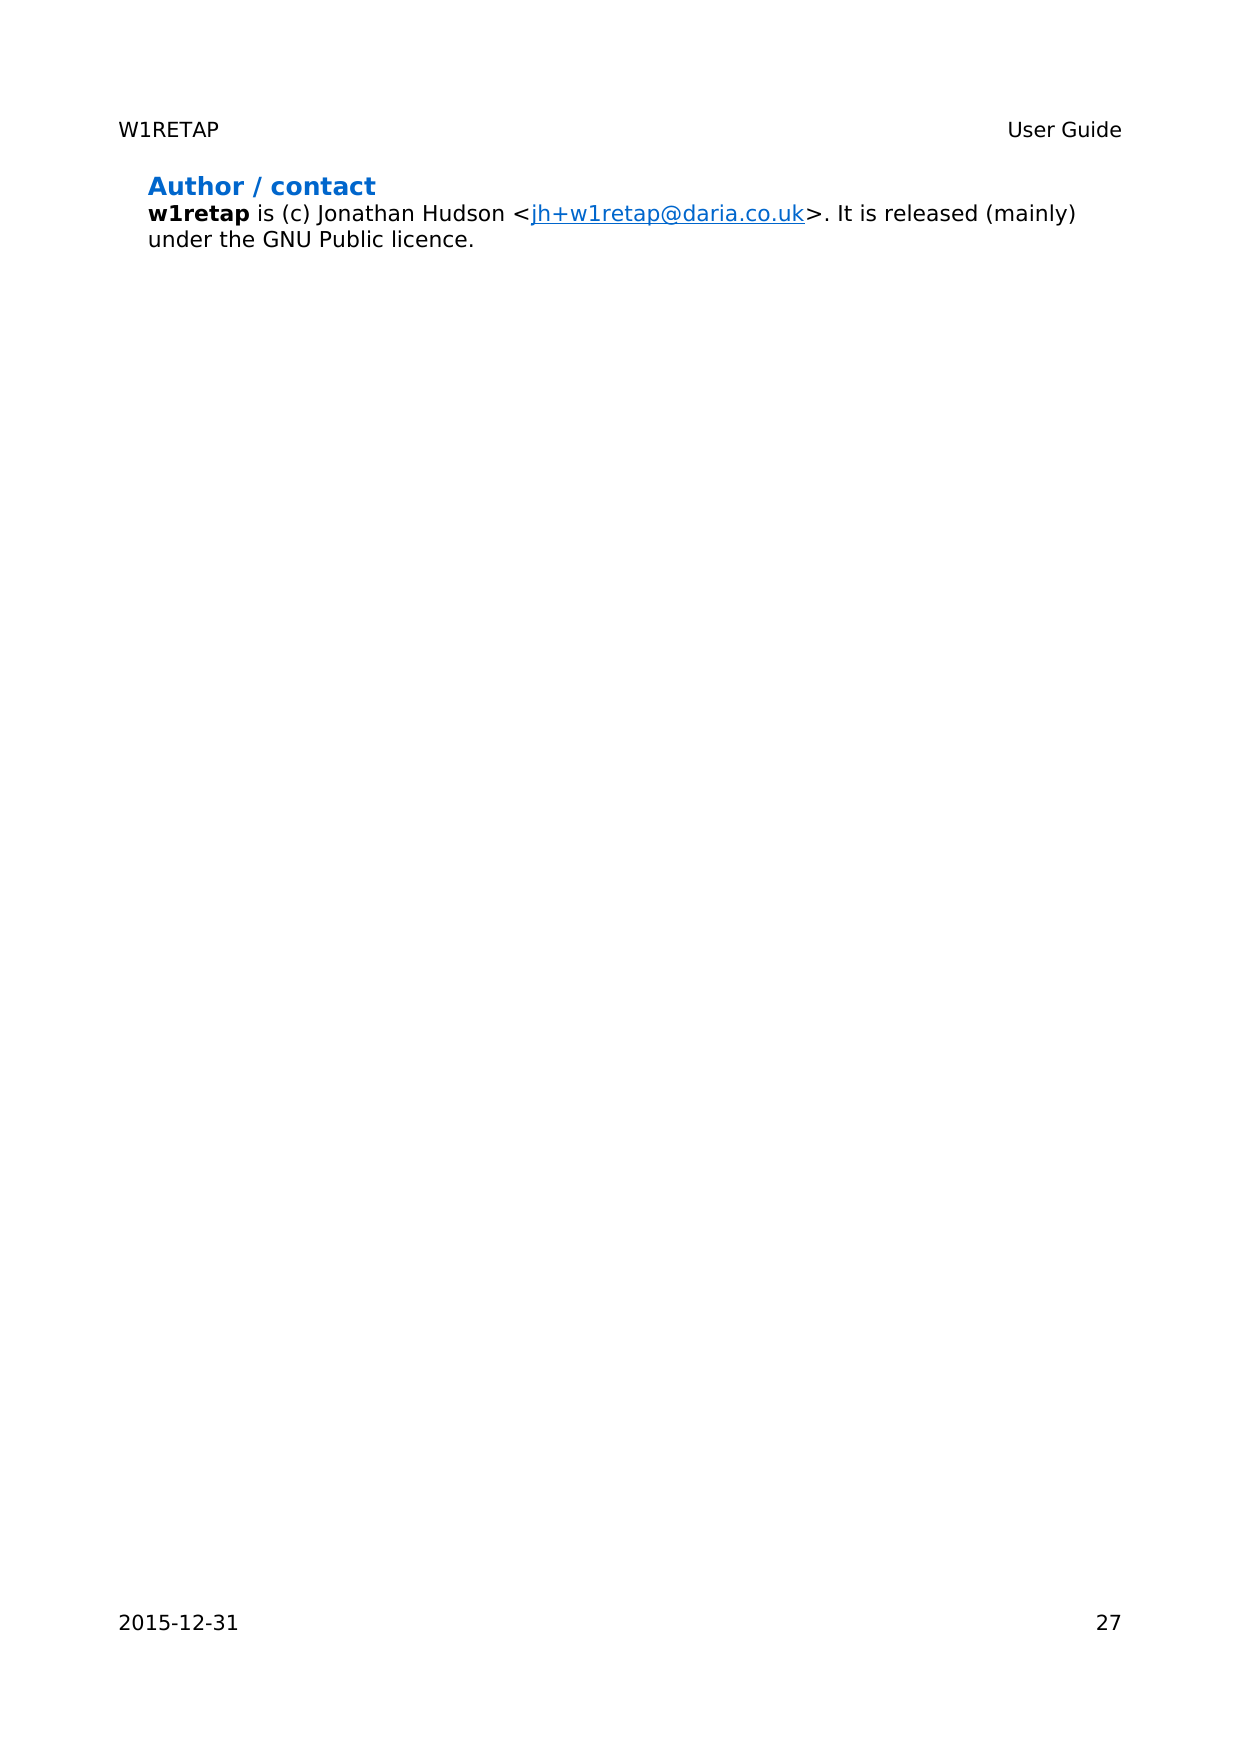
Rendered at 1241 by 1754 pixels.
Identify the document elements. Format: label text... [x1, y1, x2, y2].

text w1retap is (c) Jonathan Hudson <jh+w1retap@daria.co.uk>. It is released (mainly) under the GNU Public licence. [148, 201, 1122, 253]
subtitle Author / contact [148, 172, 1122, 201]
